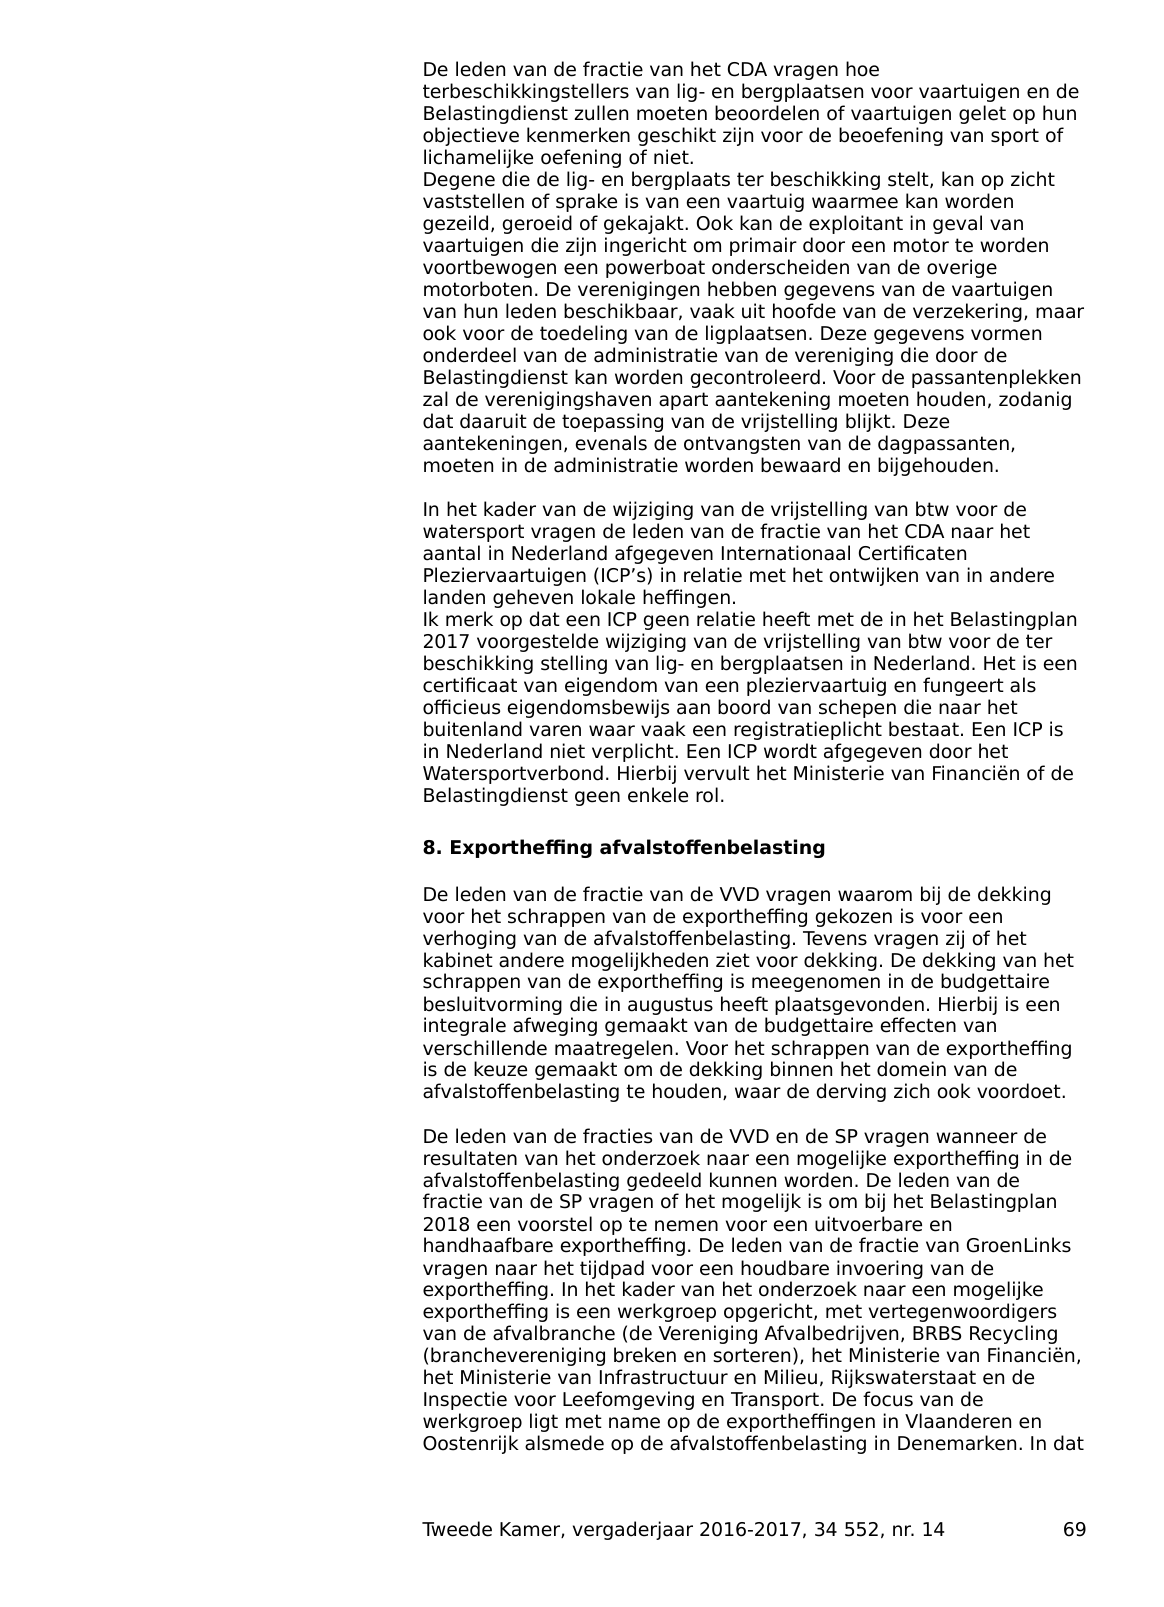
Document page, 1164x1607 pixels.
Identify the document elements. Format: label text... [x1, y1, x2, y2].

text Degene die de lig- en bergplaats ter beschikking stelt, kan op zicht vaststellen of sprake is van een vaartuig waarmee kan worden gezeild, geroeid of gekajakt. Ook kan de exploitant in geval van vaartuigen die zijn ingericht om primair door een motor te worden voortbewogen een powerboat onderscheiden van de overige motorboten. De verenigingen hebben gegevens van de vaartuigen van hun leden beschikbaar, vaak uit hoofde van de verzekering, maar ook voor de toedeling van de ligplaatsen. Deze gegevens vormen onderdeel van de administratie van de vereniging die door de Belastingdienst kan worden gecontroleerd. Voor de passantenplekken zal de verenigingshaven apart aantekening moeten houden, zodanig dat daaruit de toepassing van de vrijstelling blijkt. Deze aantekeningen, evenals de ontvangsten van de dagpassanten, moeten in de administratie worden bewaard en bijgehouden. [422, 169, 1087, 477]
text De leden van de fracties van de VVD en de SP vragen wanneer de resultaten van het onderzoek naar een mogelijke exportheffing in de afvalstoffenbelasting gedeeld kunnen worden. De leden van de fractie van de SP vragen of het mogelijk is om bij het Belastingplan 2018 een voorstel op te nemen voor een uitvoerbare en handhaafbare exportheffing. De leden van de fractie van GroenLinks vragen naar het tijdpad voor een houdbare invoering van de exportheffing. In het kader van het onderzoek naar een mogelijke exportheffing is een werkgroep opgericht, met vertegenwoordigers van de afvalbranche (de Vereniging Afvalbedrijven, BRBS Recycling (branchevereniging breken en sorteren), het Ministerie van Financiën, het Ministerie van Infrastructuur en Milieu, Rijkswaterstaat en de Inspectie voor Leefomgeving en Transport. De focus van de werkgroep ligt met name op de exportheffingen in Vlaanderen en Oostenrijk alsmede op de afvalstoffenbelasting in Denemarken. In dat [422, 1126, 1087, 1455]
text De leden van de fractie van het CDA vragen hoe terbeschikkingstellers van lig- en bergplaatsen voor vaartuigen en de Belastingdienst zullen moeten beoordelen of vaartuigen gelet op hun objectieve kenmerken geschikt zijn voor de beoefening van sport of lichamelijke oefening of niet. [422, 59, 1087, 169]
text Ik merk op dat een ICP geen relatie heeft met de in het Belastingplan 2017 voorgestelde wijziging van de vrijstelling van btw voor de ter beschikking stelling van lig- en bergplaatsen in Nederland. Het is een certificaat van eigendom van een pleziervaartuig en fungeert als officieus eigendomsbewijs aan boord van schepen die naar het buitenland varen waar vaak een registratieplicht bestaat. Een ICP is in Nederland niet verplicht. Een ICP wordt afgegeven door het Watersportverbond. Hierbij vervult het Ministerie van Financiën of de Belastingdienst geen enkele rol. [422, 609, 1087, 807]
subtitle 8. Exportheffing afvalstoffenbelasting [422, 837, 1087, 858]
text In het kader van de wijziging van de vrijstelling van btw voor de watersport vragen de leden van de fractie van het CDA naar het aantal in Nederland afgegeven Internationaal Certificaten Pleziervaartuigen (ICP’s) in relatie met het ontwijken van in andere landen geheven lokale heffingen. [422, 499, 1087, 609]
text De leden van de fractie van de VVD vragen waarom bij de dekking voor het schrappen van de exportheffing gekozen is voor een verhoging van de afvalstoffenbelasting. Tevens vragen zij of het kabinet andere mogelijkheden ziet voor dekking. De dekking van het schrappen van de exportheffing is meegenomen in de budgettaire besluitvorming die in augustus heeft plaatsgevonden. Hierbij is een integrale afweging gemaakt van de budgettaire effecten van verschillende maatregelen. Voor het schrappen van de exportheffing is de keuze gemaakt om de dekking binnen het domein van de afvalstoffenbelasting te houden, waar de derving zich ook voordoet. [422, 883, 1087, 1103]
